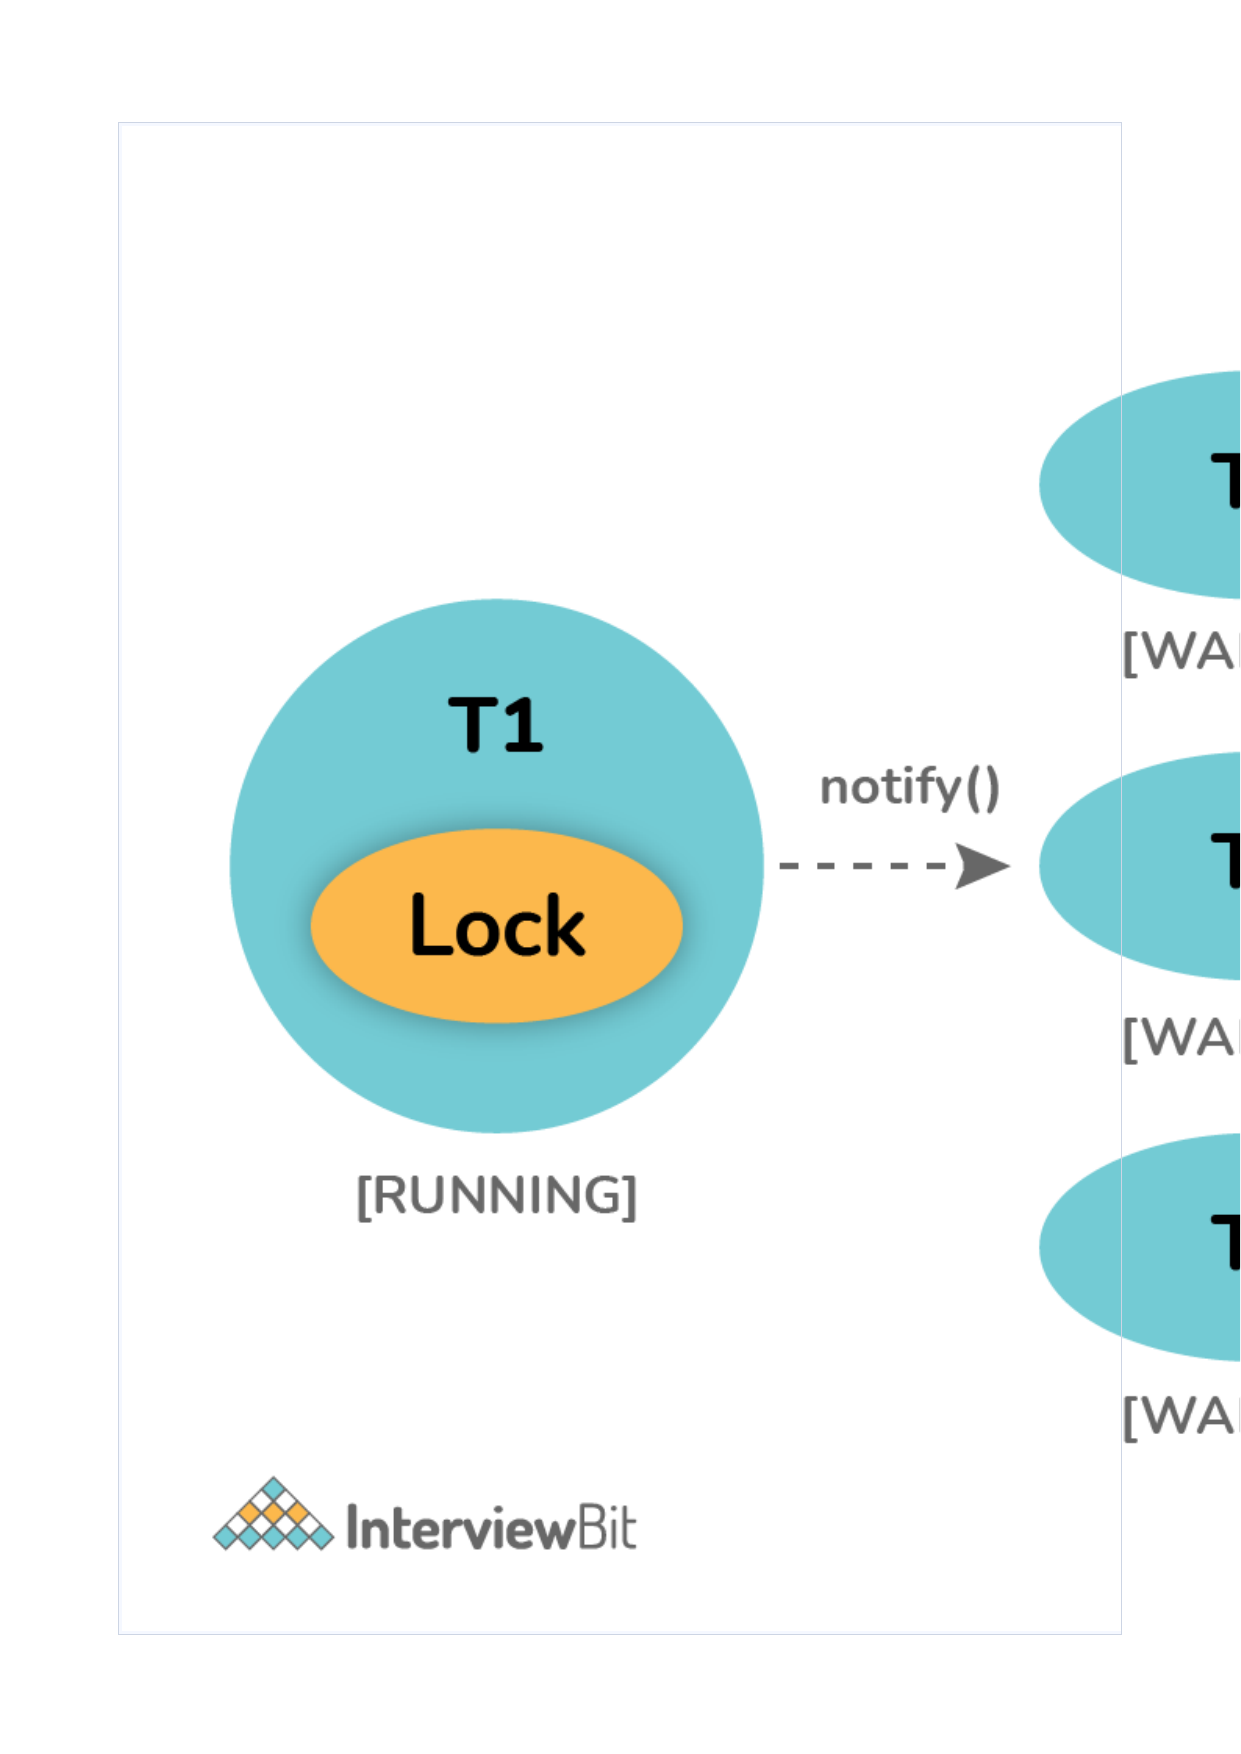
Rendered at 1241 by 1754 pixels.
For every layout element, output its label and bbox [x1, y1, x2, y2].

picture [1122, 126, 1241, 1631]
picture [122, 126, 1121, 1631]
